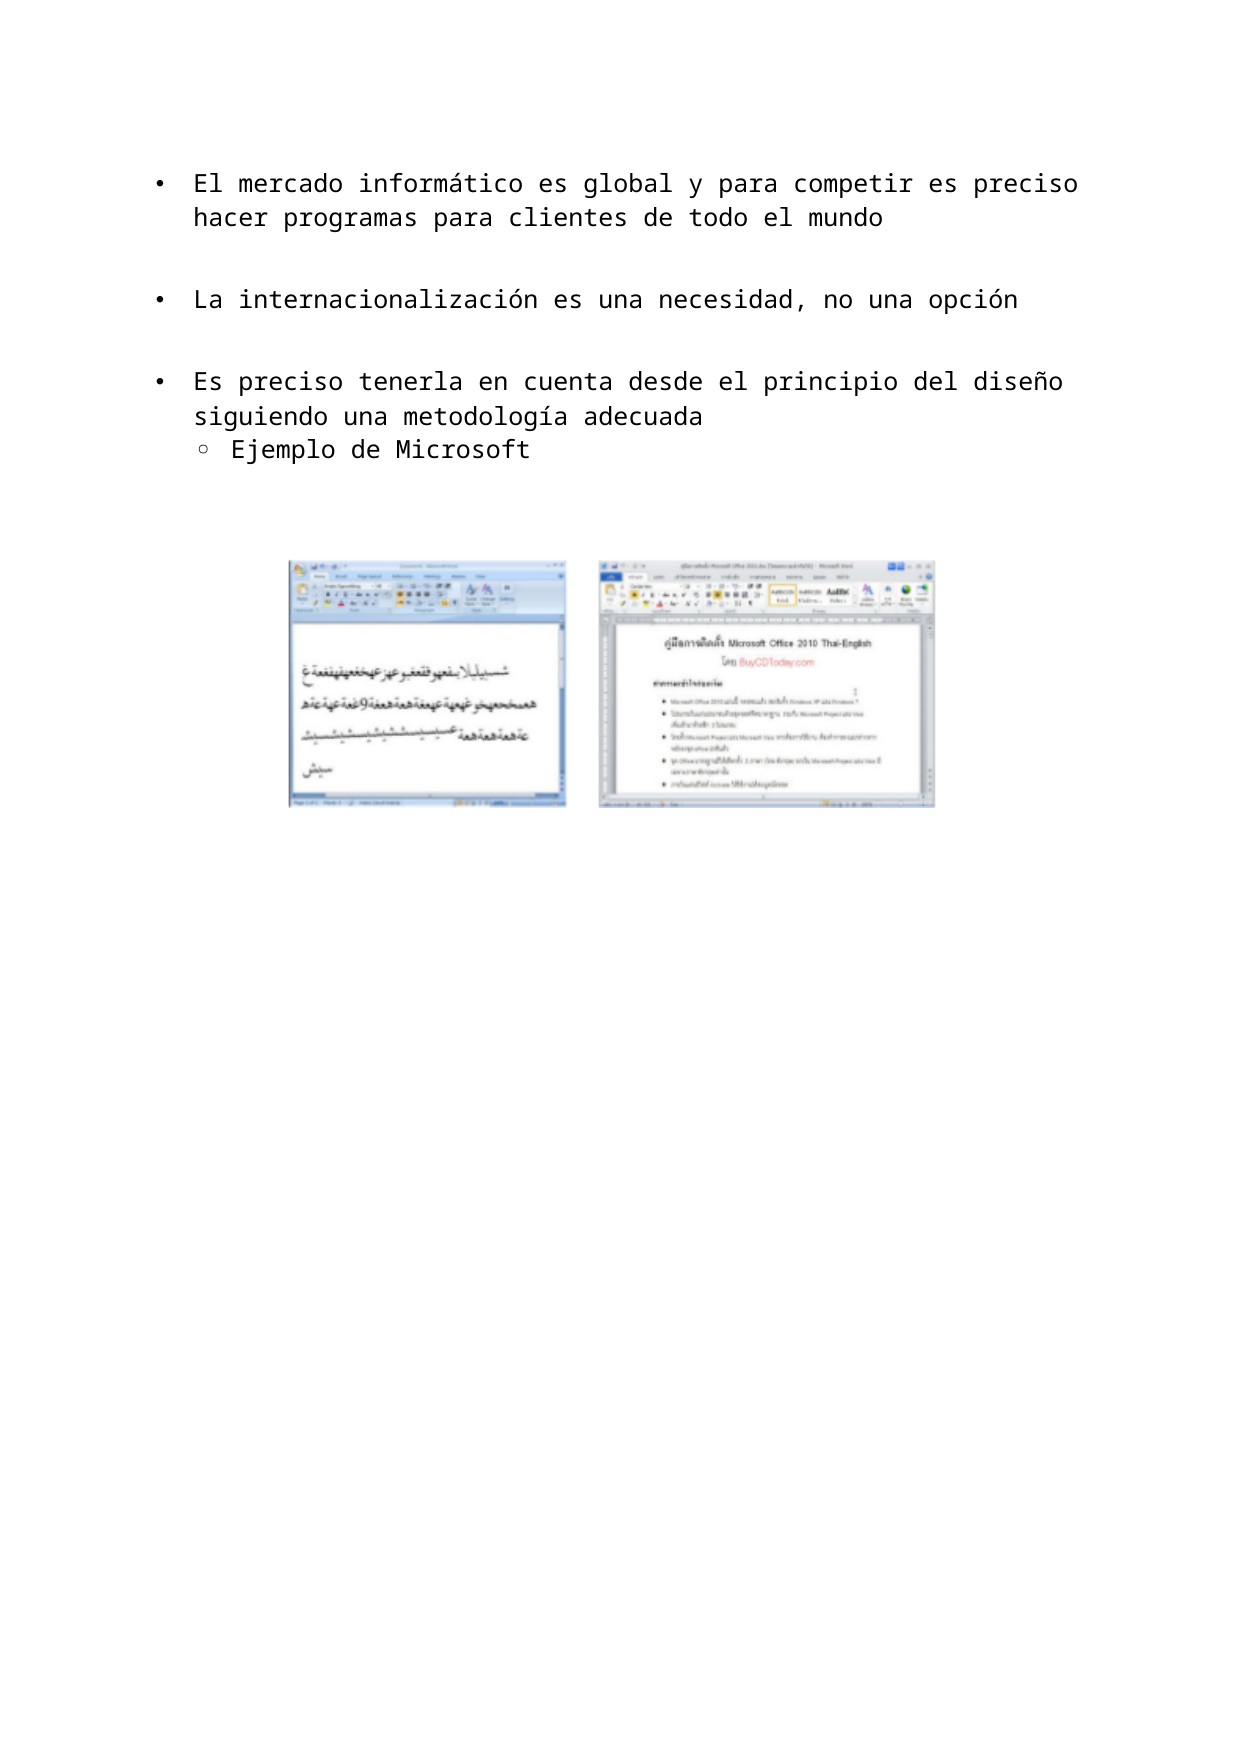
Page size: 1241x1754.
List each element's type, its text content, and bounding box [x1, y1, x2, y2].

picture [278, 551, 937, 808]
list Ejemplo de Microsoft [193, 432, 1122, 466]
list Es preciso tenerla en cuenta desde el principio del diseño siguiendo una metodología adecuada [156, 364, 1122, 432]
list El mercado informático es global y para competir es preciso hacer programas para clientes de todo el mundo [156, 166, 1122, 234]
list La internacionalización es una necesidad, no una opción [156, 282, 1122, 316]
